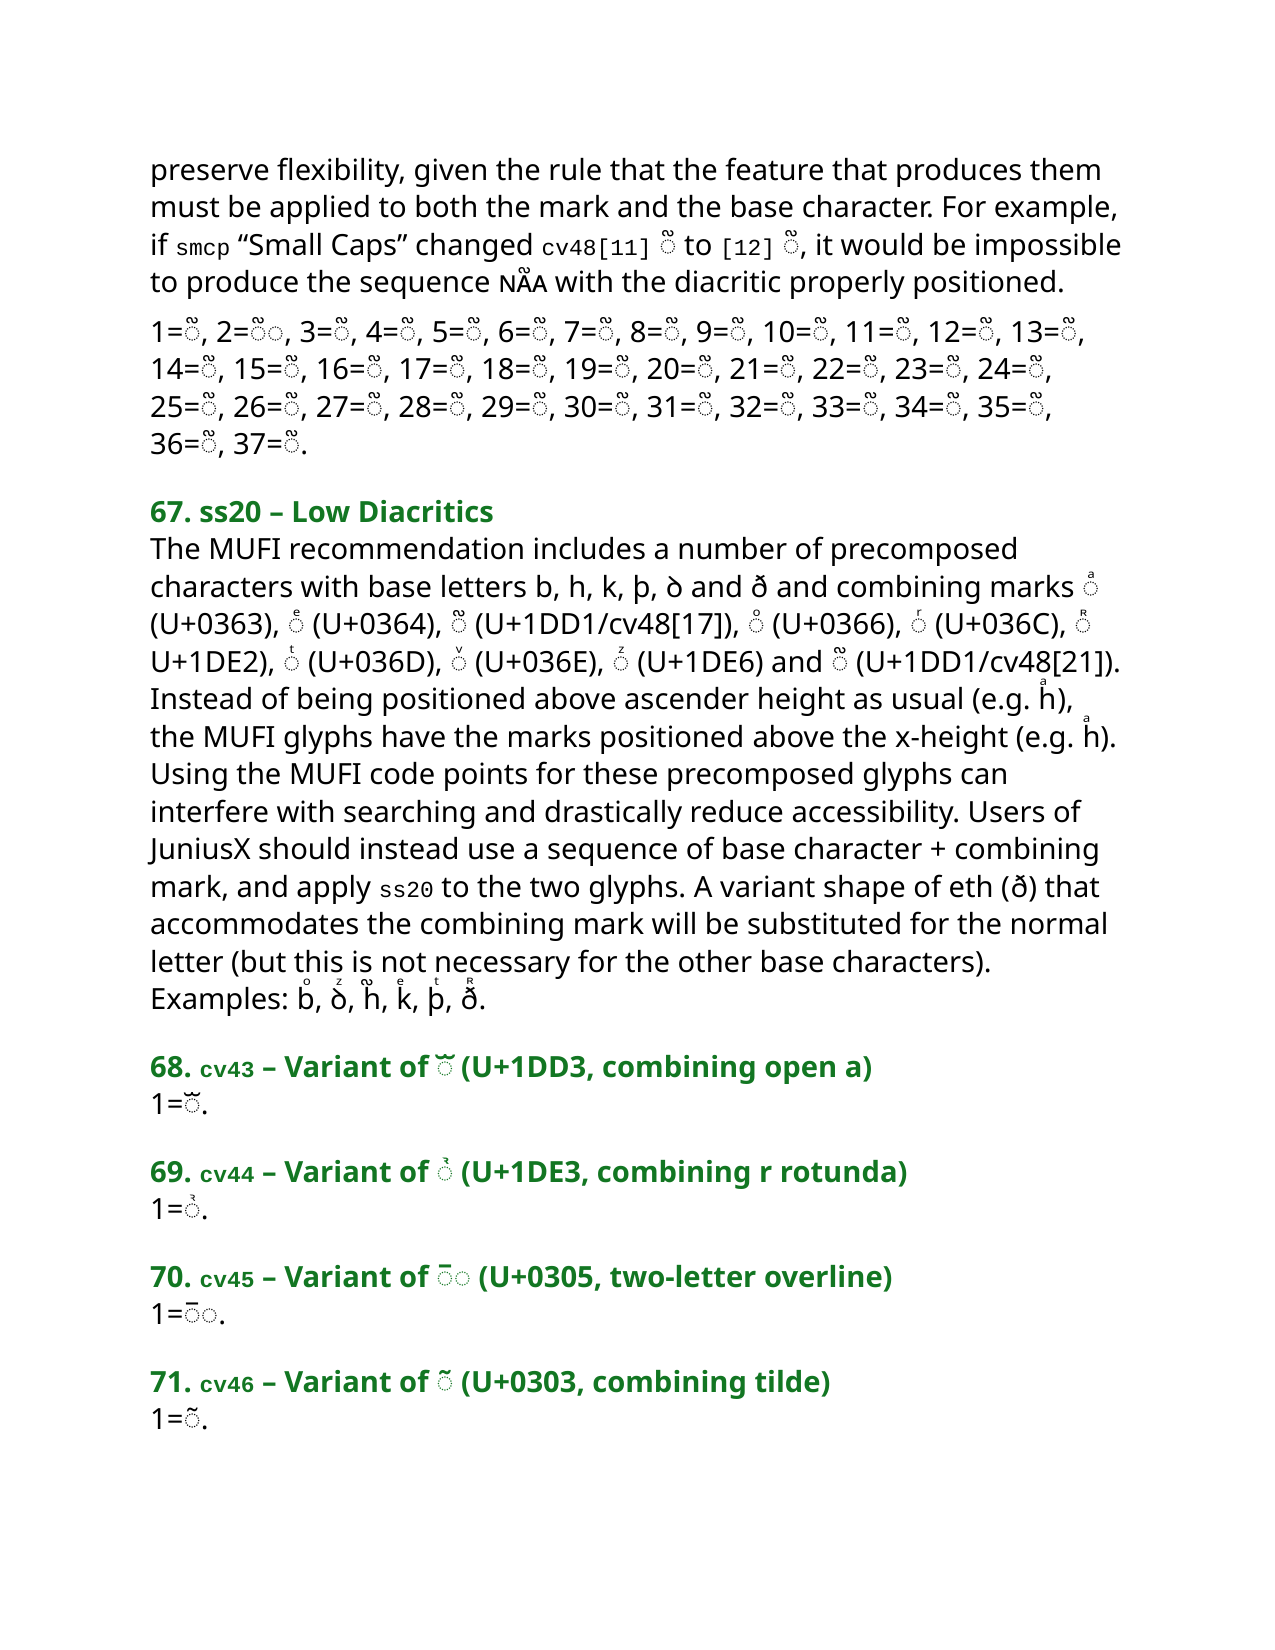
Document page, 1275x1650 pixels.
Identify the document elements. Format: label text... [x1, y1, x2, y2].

subtitle 68. cv43 – Variant of ◌ᷓ (U+1DD3, combining open a) [150, 1047, 1125, 1084]
subtitle 70. cv45 – Variant of ◌̅◌ (U+0305, two-letter overline) [150, 1257, 1125, 1294]
text preserve flexibility, given the rule that the feature that produces them must be applied to both the mark and the base character. For example, if smcp “Small Caps” changed cv48[11] ◌᷑ to [12] ◌᷑, it would be impossible to produce the sequence na᷑a with the diacritic properly positioned. [150, 150, 1125, 300]
text 1=◌ᷓ. [150, 1084, 1125, 1122]
subtitle 67. ss20 – Low Diacritics [150, 492, 1125, 529]
text The MUFI recommendation includes a number of precomposed characters with base letters b, h, k, þ, ꝺ and ð and combining marks ◌ͣ (U+0363), ◌ͤ (U+0364), ◌᷑ (U+1DD1/cv48[17]), ◌ͦ (U+0366), ◌ͬ (U+036C), ◌ᷢ U+1DE2), ◌ͭ (U+036D), ◌ͮ (U+036E), ◌ᷦ (U+1DE6) and ◌᷑ (U+1DD1/cv48[21]). Instead of being positioned above ascender height as usual (e.g. hͣ), the MUFI glyphs have the marks positioned above the x-height (e.g. hͣ). Using the MUFI code points for these precomposed glyphs can interfere with searching and drastically reduce accessibility. Users of JuniusX should instead use a sequence of base character + combining mark, and apply ss20 to the two glyphs. A variant shape of eth (ð) that accommodates the combining mark will be substituted for the normal letter (but this is not necessary for the other base characters). Examples: bͦ, ꝺᷦ, h᷑, kͤ, þͭ, ðᷢ. [150, 529, 1125, 1017]
text 1=◌᷑, 2=◌᷑◌, 3=◌᷑, 4=◌᷑, 5=◌᷑, 6=◌᷑, 7=◌᷑, 8=◌᷑, 9=◌᷑, 10=◌᷑, 11=◌᷑, 12=◌᷑, 13=◌᷑, 14=◌᷑, 15=◌᷑, 16=◌᷑, 17=◌᷑, 18=◌᷑, 19=◌᷑, 20=◌᷑, 21=◌᷑, 22=◌᷑, 23=◌᷑, 24=◌᷑, 25=◌᷑, 26=◌᷑, 27=◌᷑, 28=◌᷑, 29=◌᷑, 30=◌᷑, 31=◌᷑, 32=◌᷑, 33=◌᷑, 34=◌᷑, 35=◌᷑, 36=◌᷑, 37=◌᷑. [150, 312, 1125, 462]
subtitle 69. cv44 – Variant of ◌ᷣ (U+1DE3, combining r rotunda) [150, 1152, 1125, 1189]
text 1=◌ᷣ. [150, 1189, 1125, 1227]
text 1=◌̅◌. [150, 1294, 1125, 1332]
text 1=◌̃. [150, 1399, 1125, 1437]
subtitle 71. cv46 – Variant of ◌̃ (U+0303, combining tilde) [150, 1362, 1125, 1399]
